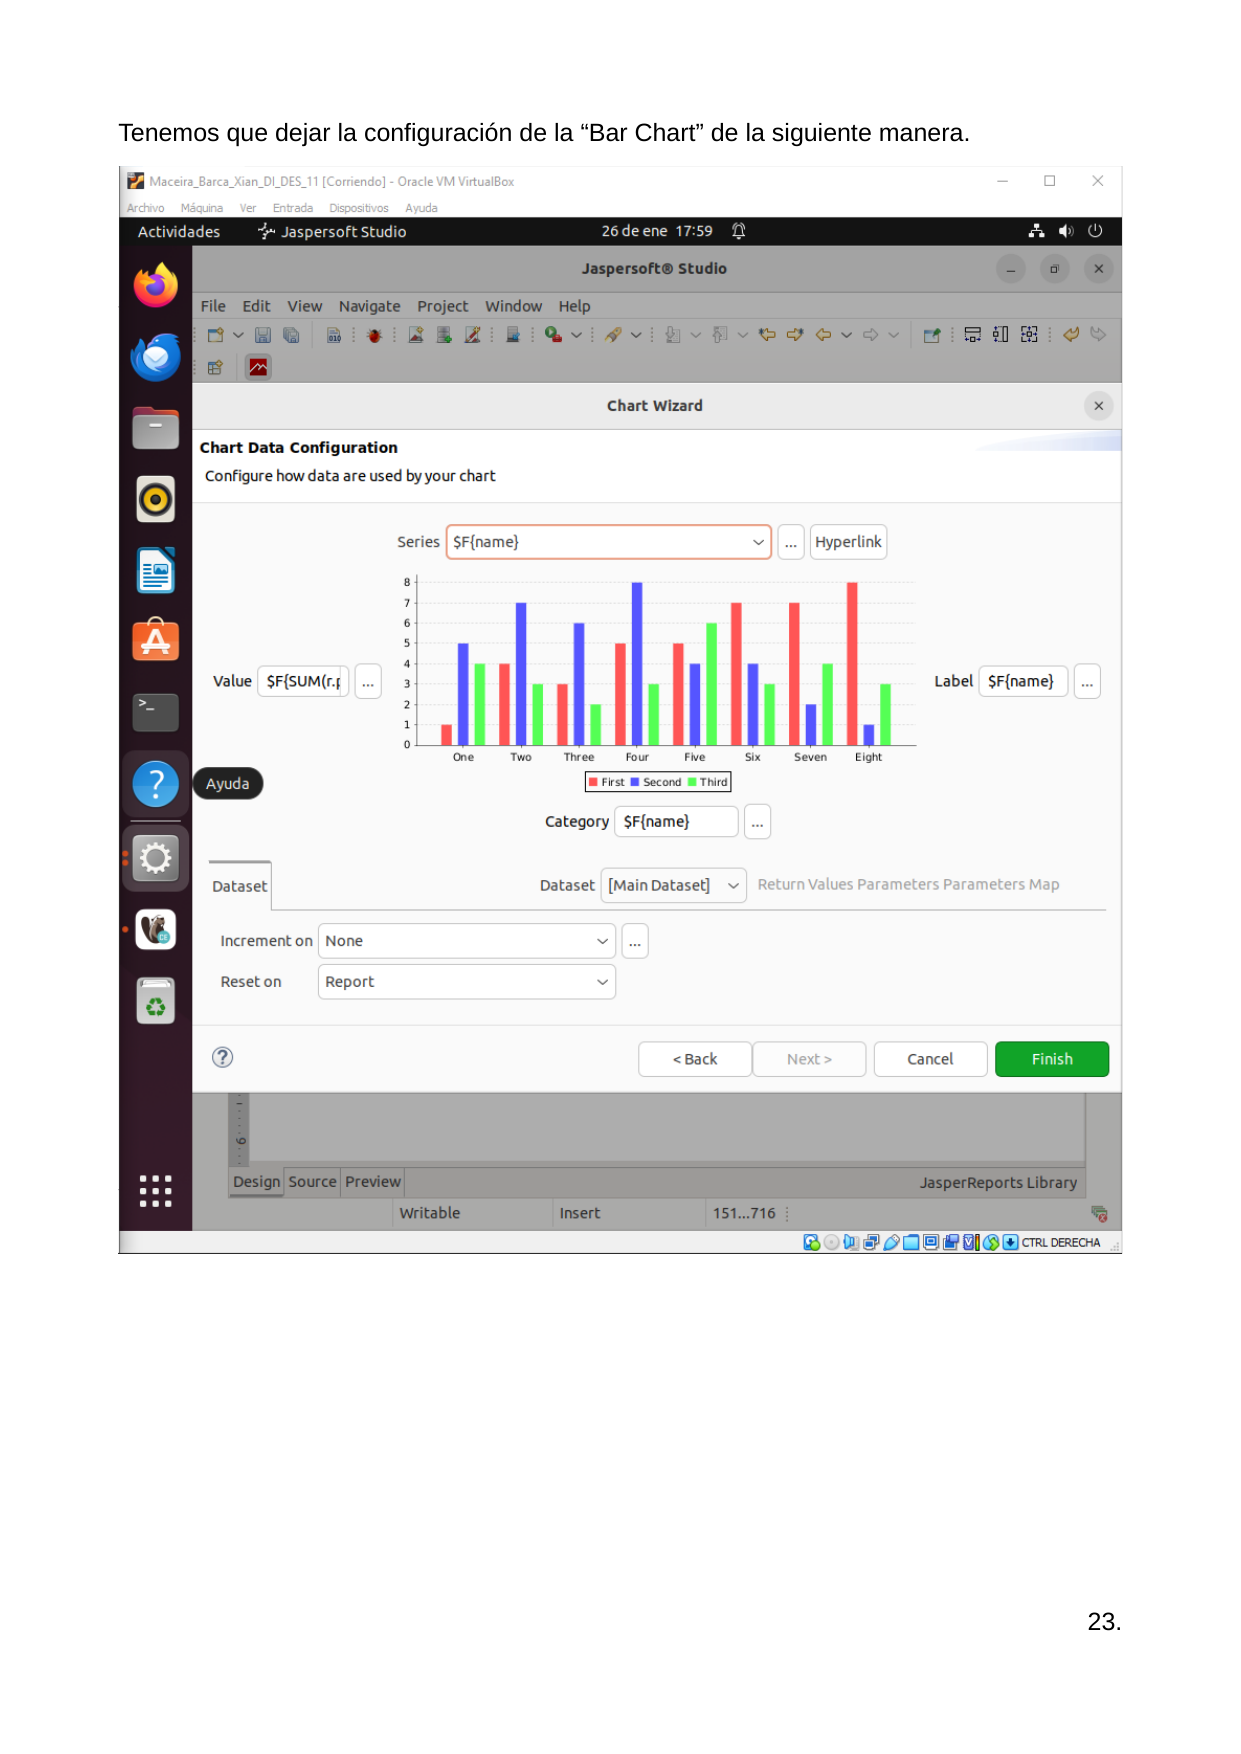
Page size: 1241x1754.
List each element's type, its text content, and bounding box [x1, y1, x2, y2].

text Tenemos que dejar la configuración de la “Bar Chart” de la siguiente manera. [118, 118, 1122, 147]
picture [118, 166, 1123, 1254]
